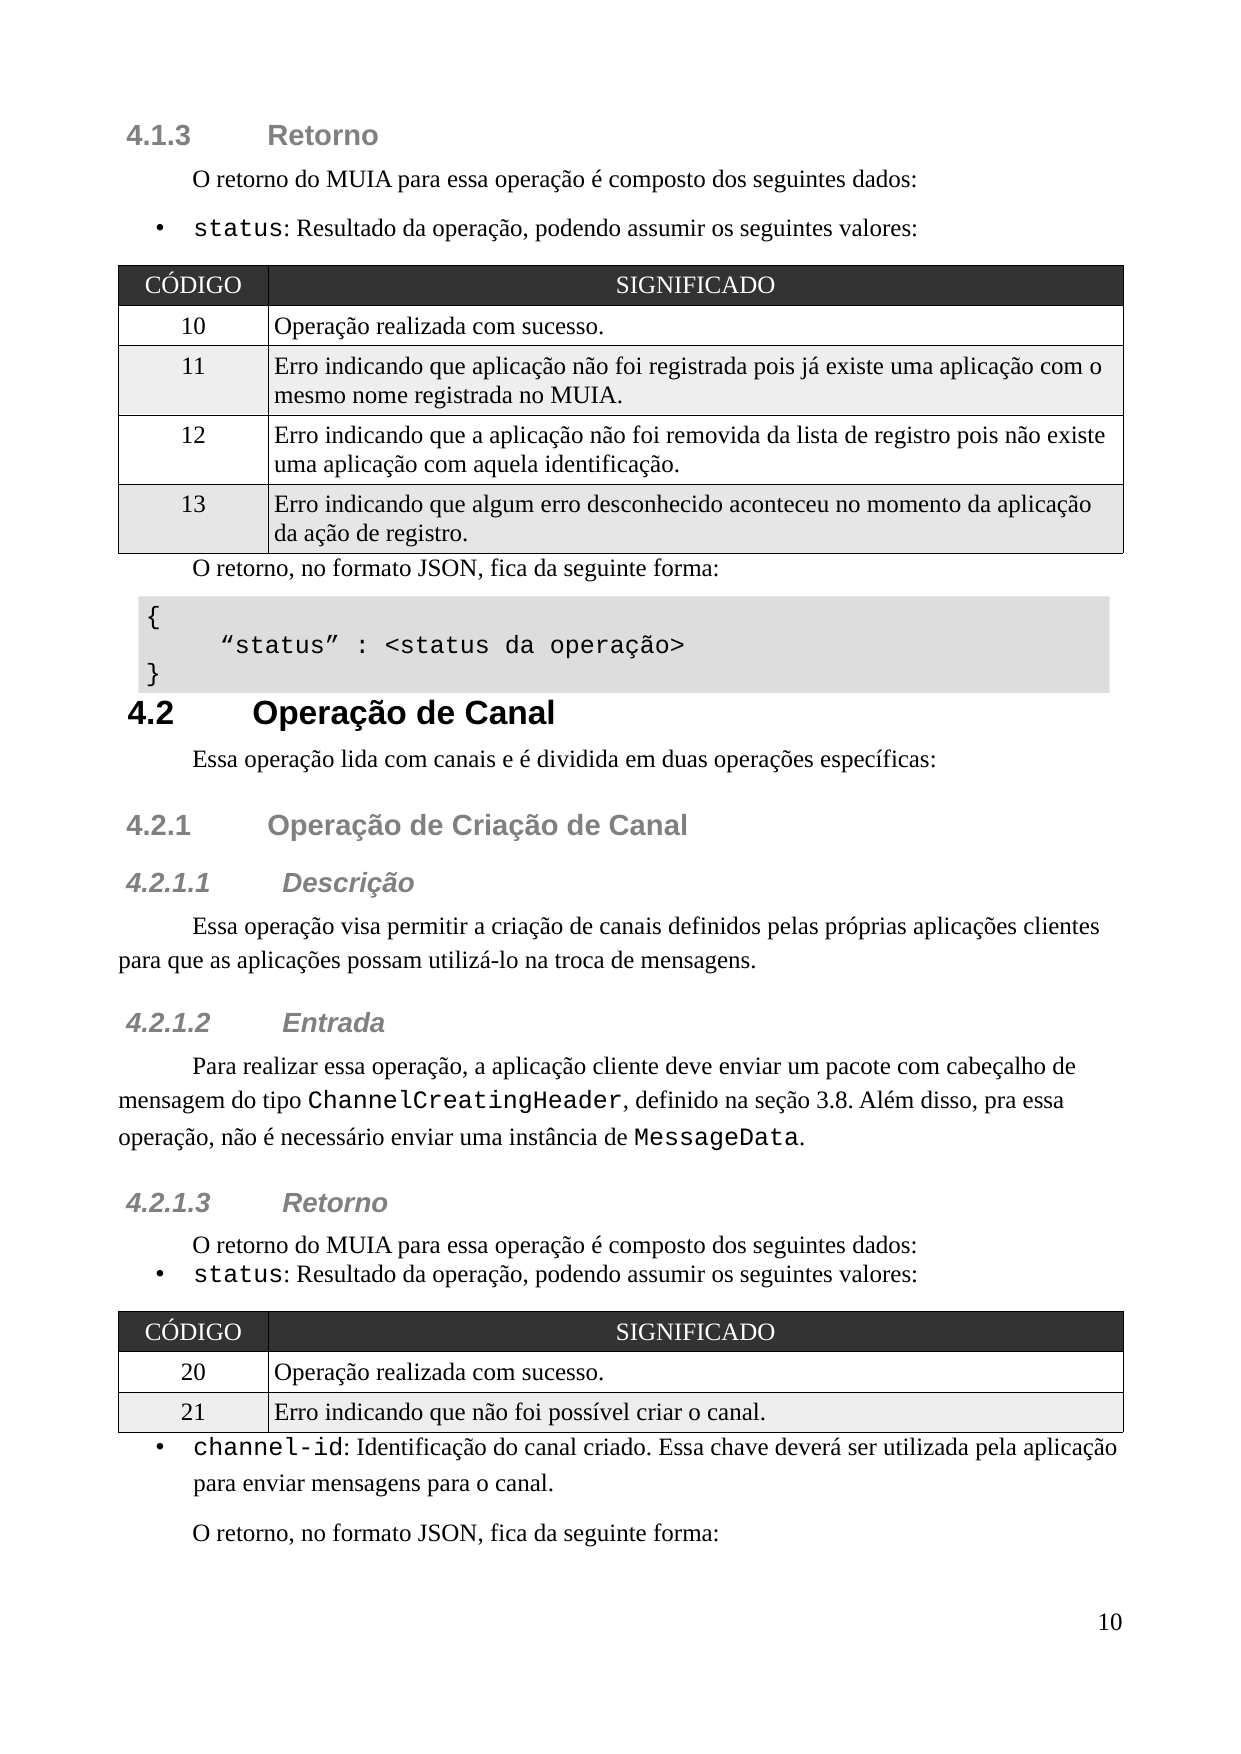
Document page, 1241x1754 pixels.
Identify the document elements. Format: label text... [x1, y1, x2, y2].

text Para realizar essa operação, a aplicação cliente deve enviar um pacote com cabeçalho de mensagem do tipo ChannelCreatingHeader, definido na seção 3.8. Além disso, pra essa operação, não é necessário enviar uma instância de MessageData. [118, 1051, 1122, 1153]
text O retorno, no formato JSON, fica da seguinte forma: [118, 554, 1122, 581]
table_cell 12 [119, 416, 268, 483]
table_cell 21 [119, 1393, 268, 1432]
table_cell Operação realizada com sucesso. [269, 1352, 1123, 1392]
table_cell 13 [119, 485, 268, 553]
subtitle Operação de Canal [118, 623, 1122, 732]
table_header CÓDIGO [119, 1312, 268, 1351]
subtitle Entrada [118, 1007, 1122, 1039]
text O retorno, no formato JSON, fica da seguinte forma: [118, 1518, 1122, 1546]
table_cell Erro indicando que não foi possível criar o canal. [269, 1393, 1123, 1432]
text O retorno do MUIA para essa operação é composto dos seguintes dados: [118, 164, 1122, 193]
list channel-id: Identificação do canal criado. Essa chave deverá ser utilizada pela aplicação para enviar mensagens para o canal. [156, 1433, 1122, 1497]
subtitle Operação de Criação de Canal [118, 808, 1122, 841]
text Essa operação visa permitir a criação de canais definidos pelas próprias aplicações clientes para que as aplicações possam utilizá-lo na troca de mensagens. [118, 911, 1122, 974]
subtitle Descrição [118, 866, 1122, 898]
subtitle Retorno [118, 1186, 1122, 1218]
list status: Resultado da operação, podendo assumir os seguintes valores: [156, 213, 1122, 244]
table_header CÓDIGO [119, 266, 268, 305]
text Essa operação lida com canais e é dividida em duas operações específicas: [118, 744, 1122, 773]
table_cell Erro indicando que aplicação não foi registrada pois já existe uma aplicação com o mesmo nome registrada no MUIA. [269, 346, 1123, 414]
table_cell 20 [119, 1352, 268, 1392]
table_cell 10 [119, 306, 268, 345]
list status: Resultado da operação, podendo assumir os seguintes valores: [156, 1259, 1122, 1290]
table_cell Erro indicando que a aplicação não foi removida da lista de registro pois não existe uma aplicação com aquela identificação. [269, 416, 1123, 483]
subtitle Retorno [118, 118, 1122, 152]
text O retorno do MUIA para essa operação é composto dos seguintes dados: [118, 1231, 1122, 1259]
table_header SIGNIFICADO [269, 266, 1123, 305]
table_cell Operação realizada com sucesso. [269, 306, 1123, 345]
table_cell Erro indicando que algum erro desconhecido aconteceu no momento da aplicação da ação de registro. [269, 485, 1123, 553]
table_cell 11 [119, 346, 268, 414]
table_header SIGNIFICADO [269, 1312, 1123, 1351]
